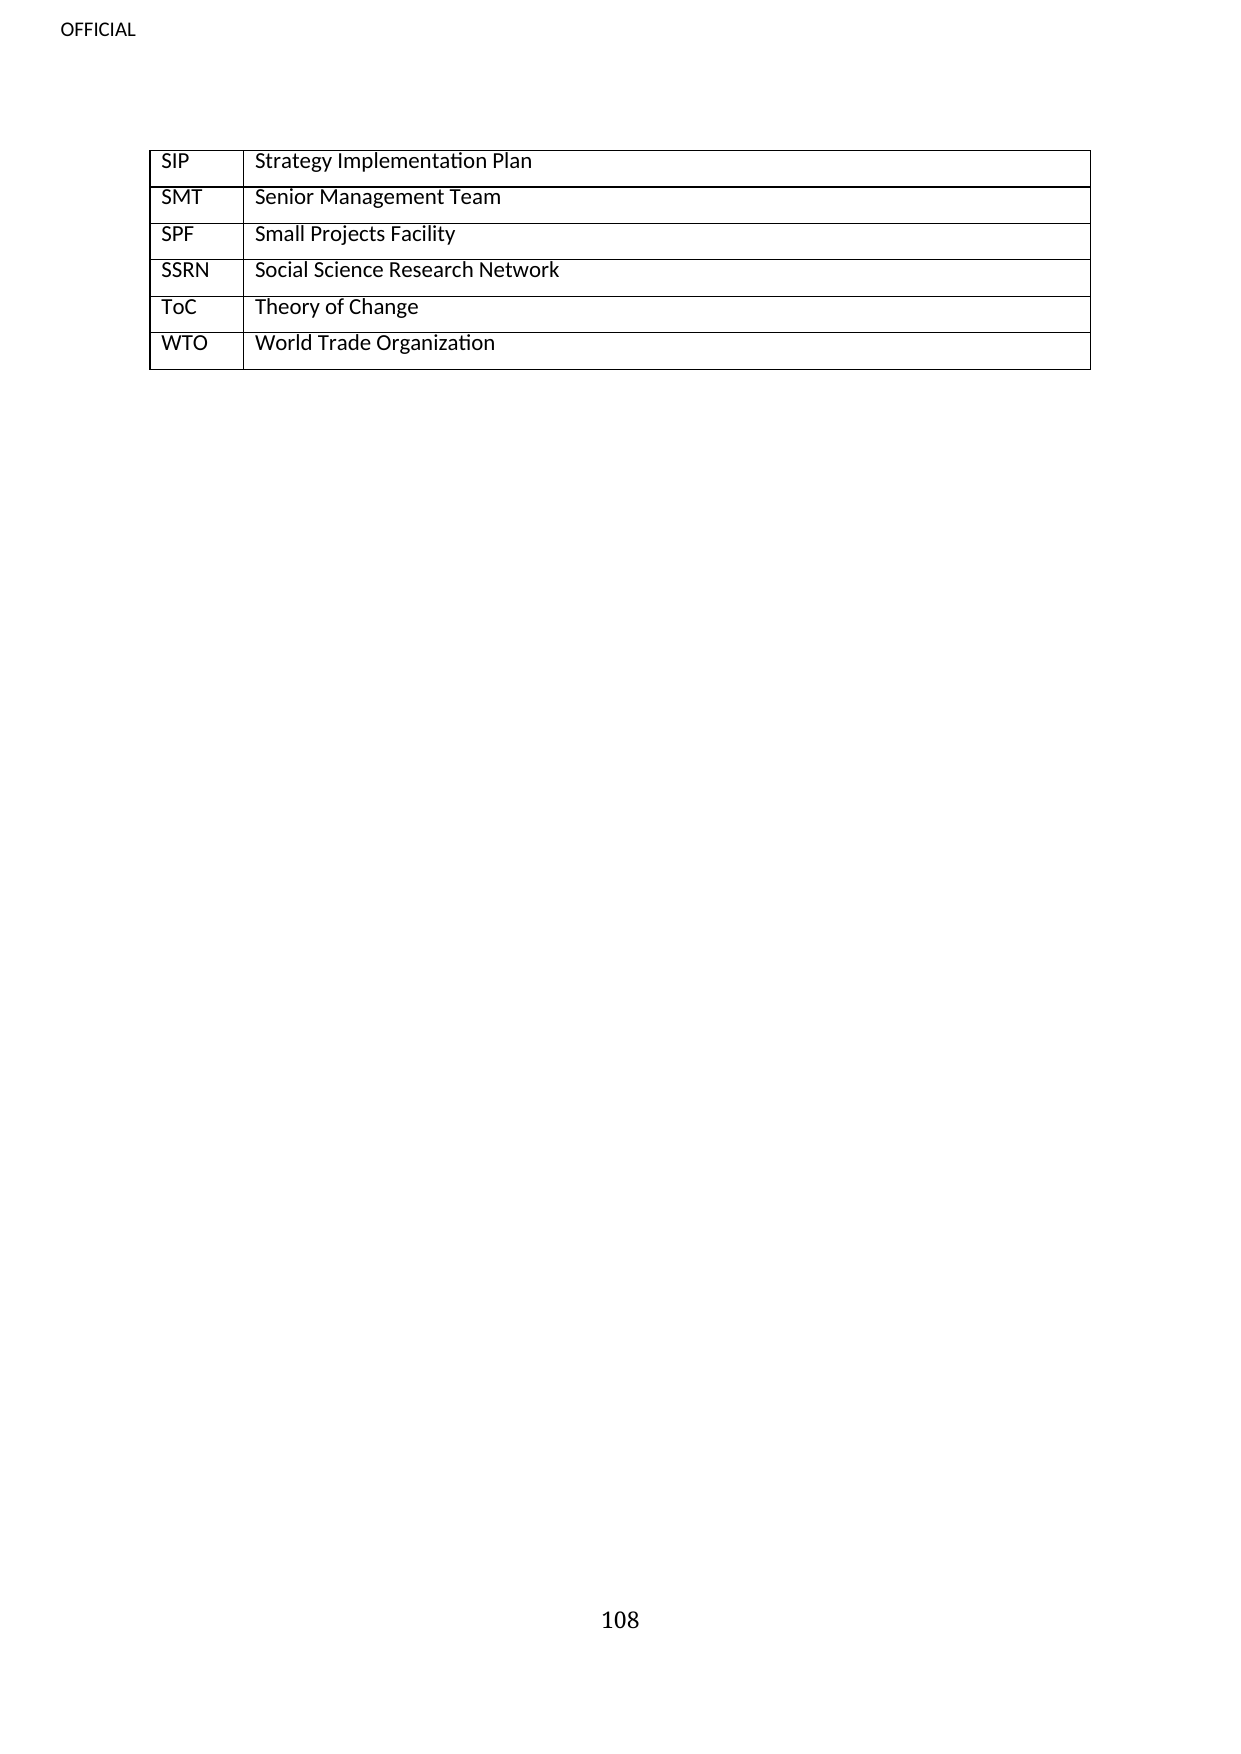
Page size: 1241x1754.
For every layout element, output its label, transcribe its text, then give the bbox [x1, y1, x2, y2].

table_cell Small Projects Facility [244, 224, 1090, 259]
table_cell SMT [151, 188, 243, 223]
table_cell ToC [151, 297, 243, 332]
table_cell WTO [151, 333, 243, 369]
table_cell World Trade Organization [244, 333, 1090, 369]
table_cell Theory of Change [244, 297, 1090, 332]
table_cell SSRN [151, 260, 243, 296]
table_cell Strategy Implementation Plan [244, 151, 1090, 186]
table_cell Senior Management Team [244, 188, 1090, 223]
table_cell SIP [151, 151, 243, 186]
table_cell SPF [151, 224, 243, 259]
table_cell Social Science Research Network [244, 260, 1090, 296]
